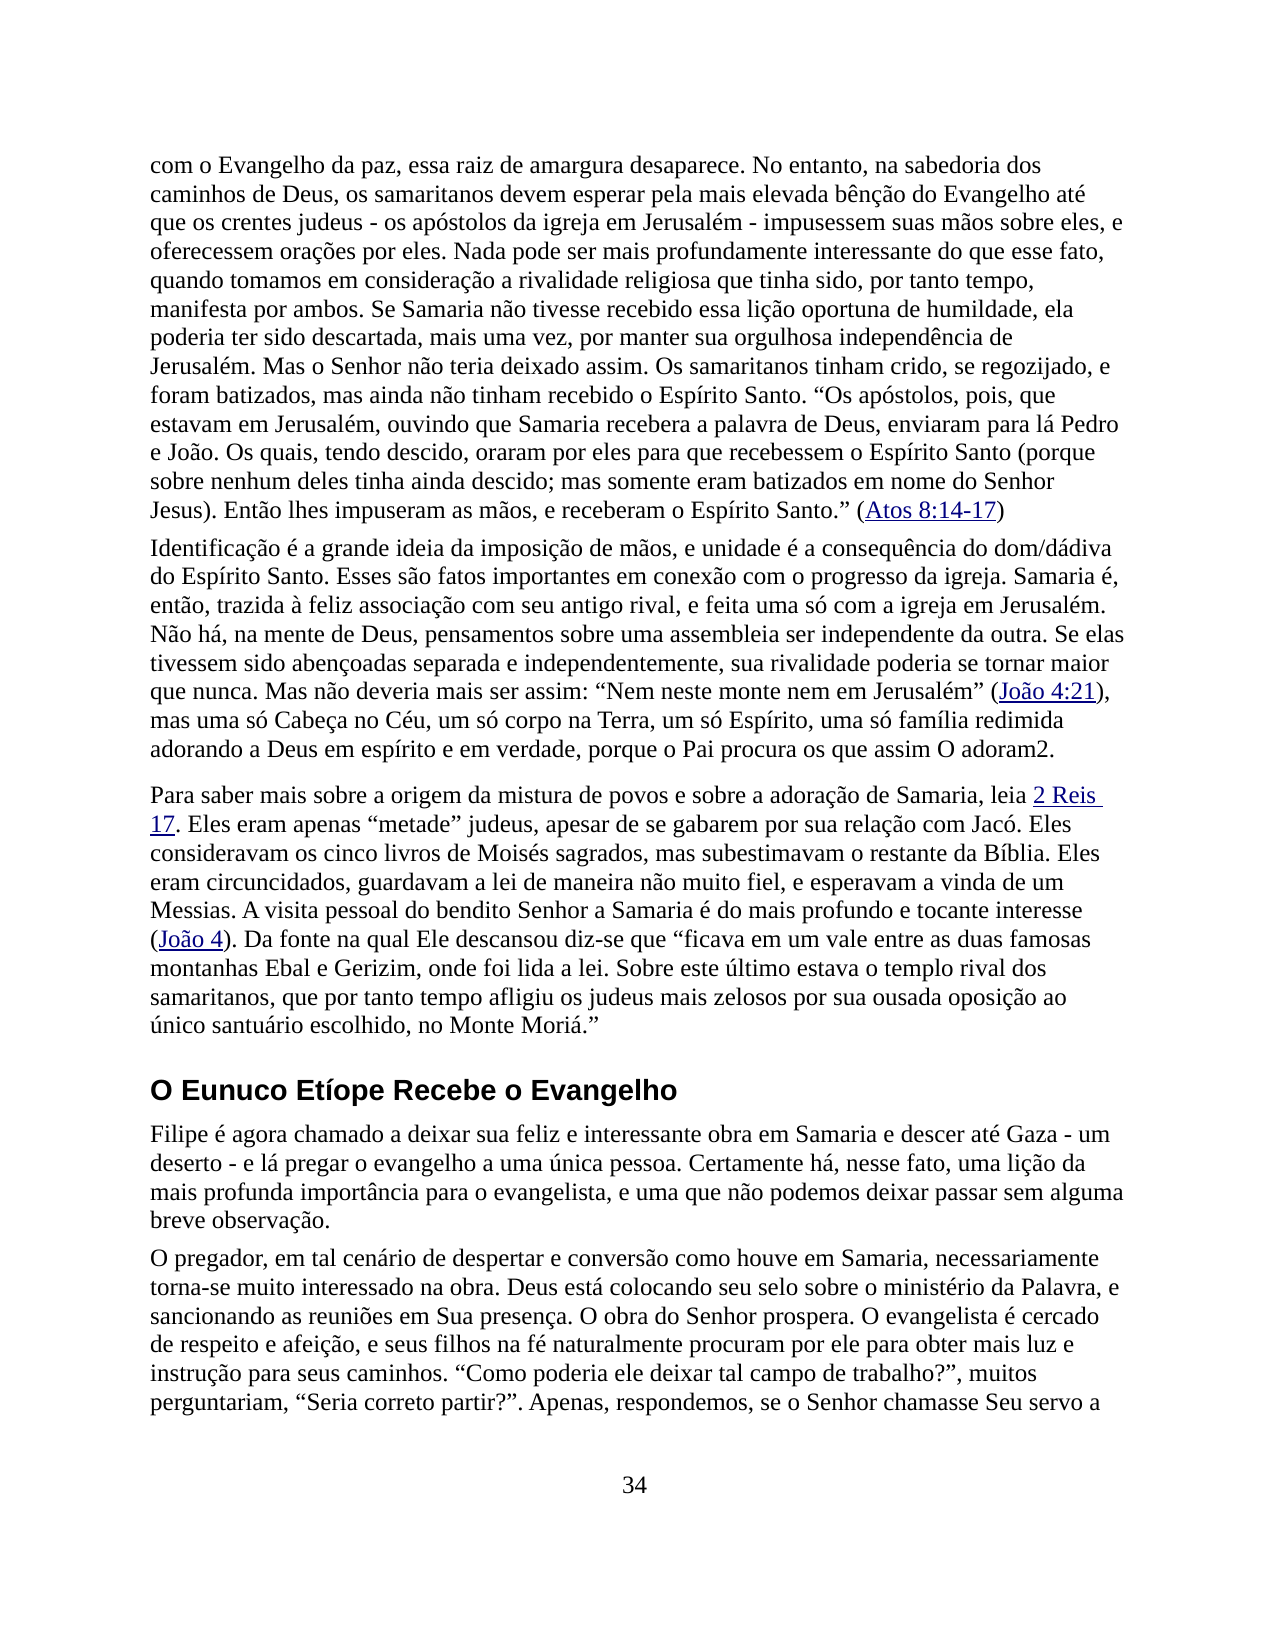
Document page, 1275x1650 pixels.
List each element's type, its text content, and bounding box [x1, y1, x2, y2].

subtitle O Eunuco Etíope Recebe o Evangelho [150, 1073, 1125, 1107]
text com o Evangelho da paz, essa raiz de amargura desaparece. No entanto, na sabedoria dos caminhos de Deus, os samaritanos devem esperar pela mais elevada bênção do Evangelho até que os crentes judeus - os apóstolos da igreja em Jerusalém - impusessem suas mãos sobre eles, e oferecessem orações por eles. Nada pode ser mais profundamente interessante do que esse fato, quando tomamos em consideração a rivalidade religiosa que tinha sido, por tanto tempo, manifesta por ambos. Se Samaria não tivesse recebido essa lição oportuna de humildade, ela poderia ter sido descartada, mais uma vez, por manter sua orgulhosa independência de Jerusalém. Mas o Senhor não teria deixado assim. Os samaritanos tinham crido, se regozijado, e foram batizados, mas ainda não tinham recebido o Espírito Santo. “Os apóstolos, pois, que estavam em Jerusalém, ouvindo que Samaria recebera a palavra de Deus, enviaram para lá Pedro e João. Os quais, tendo descido, oraram por eles para que recebessem o Espírito Santo (porque sobre nenhum deles tinha ainda descido; mas somente eram batizados em nome do Senhor Jesus). Então lhes impuseram as mãos, e receberam o Espírito Santo.” (Atos 8:14-17) [150, 150, 1125, 524]
text Para saber mais sobre a origem da mistura de povos e sobre a adoração de Samaria, leia 2 Reis 17. Eles eram apenas “metade” judeus, apesar de se gabarem por sua relação com Jacó. Eles consideravam os cinco livros de Moisés sagrados, mas subestimavam o restante da Bíblia. Eles eram circuncidados, guardavam a lei de maneira não muito fiel, e esperavam a vinda de um Messias. A visita pessoal do bendito Senhor a Samaria é do mais profundo e tocante interesse (João 4). Da fonte na qual Ele descansou diz-se que “ficava em um vale entre as duas famosas montanhas Ebal e Gerizim, onde foi lida a lei. Sobre este último estava o templo rival dos samaritanos, que por tanto tempo afligiu os judeus mais zelosos por sua ousada oposição ao único santuário escolhido, no Monte Moriá.” [150, 781, 1125, 1039]
text Identificação é a grande ideia da imposição de mãos, e unidade é a consequência do dom/dádiva do Espírito Santo. Esses são fatos importantes em conexão com o progresso da igreja. Samaria é, então, trazida à feliz associação com seu antigo rival, e feita uma só com a igreja em Jerusalém. Não há, na mente de Deus, pensamentos sobre uma assembleia ser independente da outra. Se elas tivessem sido abençoadas separada e independentemente, sua rivalidade poderia se tornar maior que nunca. Mas não deveria mais ser assim: “Nem neste monte nem em Jerusalém” (João 4:21), mas uma só Cabeça no Céu, um só corpo na Terra, um só Espírito, uma só família redimida adorando a Deus em espírito e em verdade, porque o Pai procura os que assim O adoram2. [150, 533, 1125, 763]
text O pregador, em tal cenário de despertar e conversão como houve em Samaria, necessariamente torna-se muito interessado na obra. Deus está colocando seu selo sobre o ministério da Palavra, e sancionando as reuniões em Sua presença. O obra do Senhor prospera. O evangelista é cercado de respeito e afeição, e seus filhos na fé naturalmente procuram por ele para obter mais luz e instrução para seus caminhos. “Como poderia ele deixar tal campo de trabalho?”, muitos perguntariam, “Seria correto partir?”. Apenas, respondemos, se o Senhor chamasse Seu servo a [150, 1243, 1125, 1416]
text Filipe é agora chamado a deixar sua feliz e interessante obra em Samaria e descer até Gaza - um deserto - e lá pregar o evangelho a uma única pessoa. Certamente há, nesse fato, uma lição da mais profunda importância para o evangelista, e uma que não podemos deixar passar sem alguma breve observação. [150, 1119, 1125, 1234]
